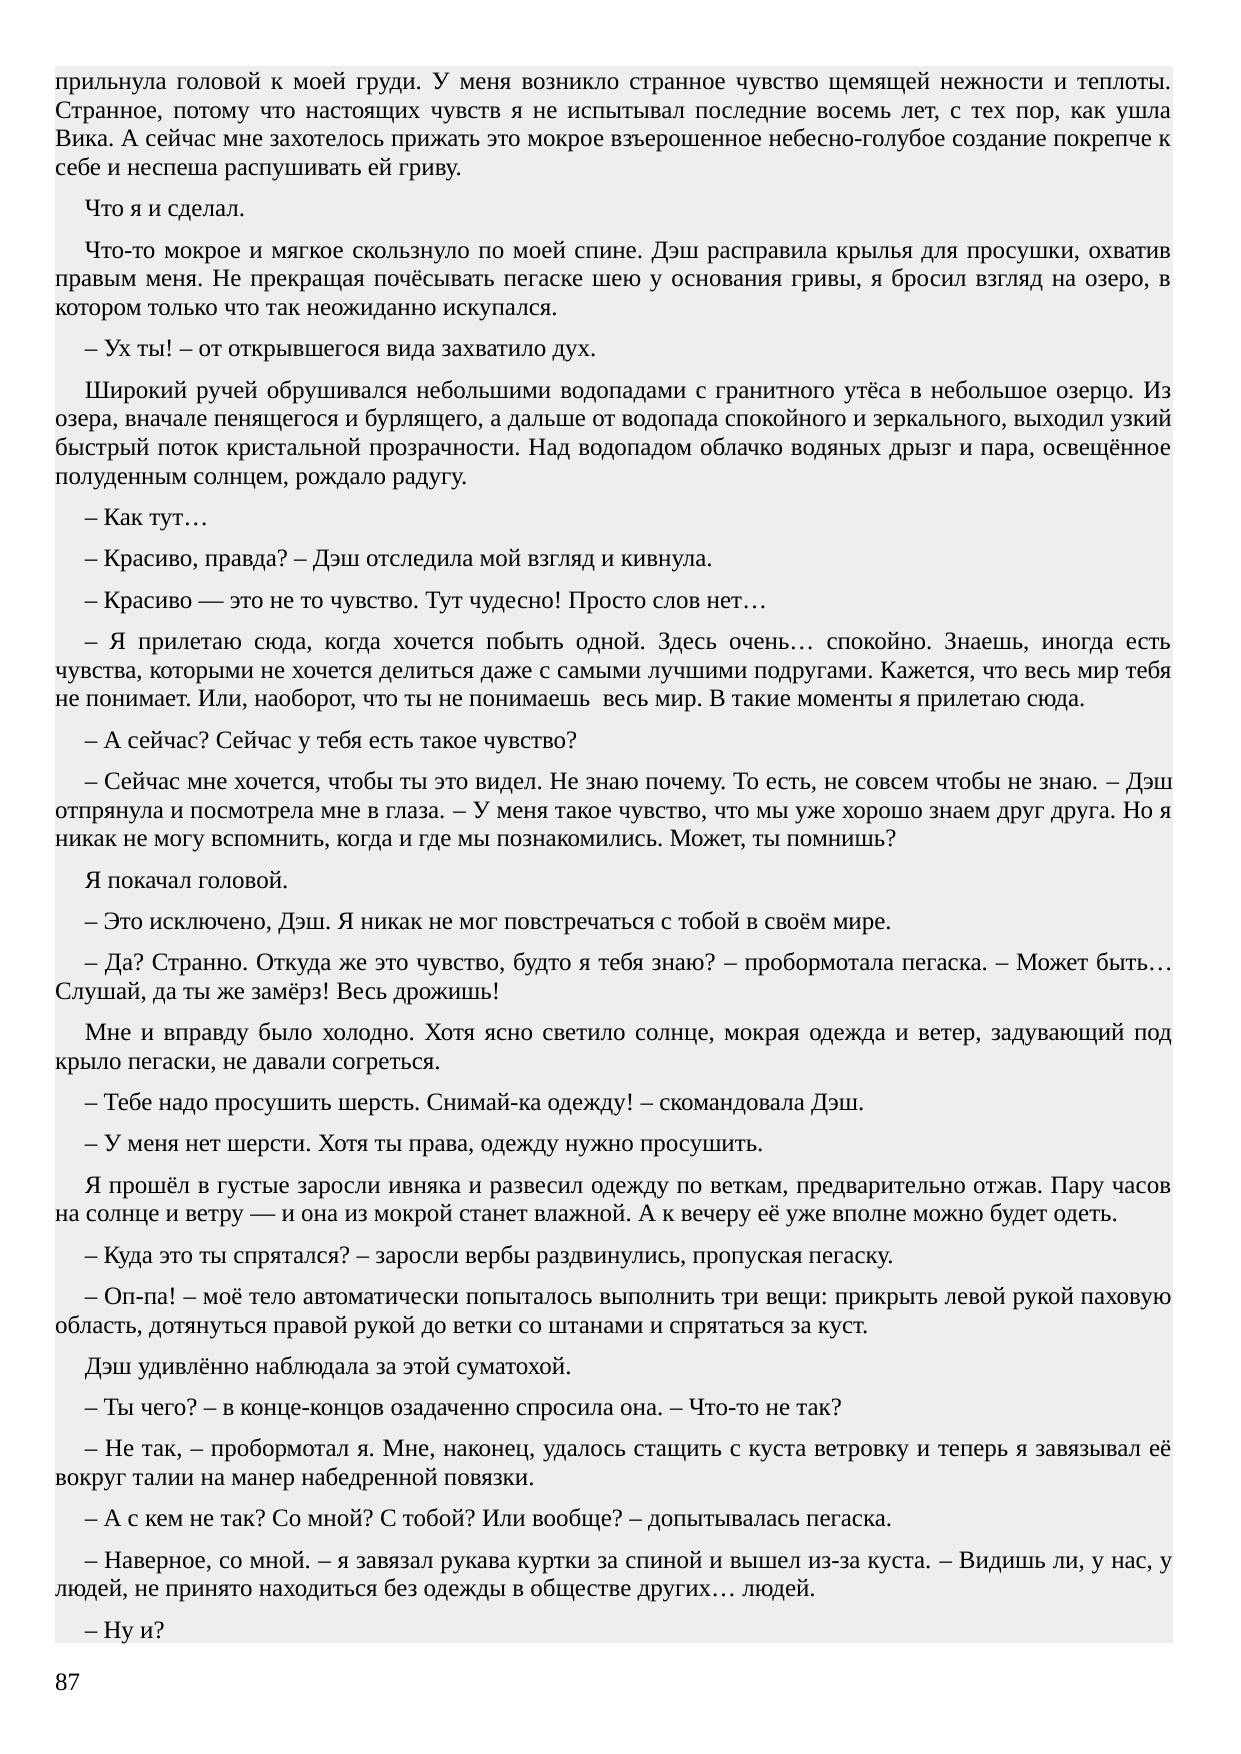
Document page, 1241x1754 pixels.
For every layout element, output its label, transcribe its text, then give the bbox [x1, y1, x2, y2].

text – А с кем не так? Со мной? С тобой? Или вообще? – допытывалась пегаска. [55, 1503, 1173, 1532]
text – Как тут… [55, 502, 1173, 531]
text Дэш удивлённо наблюдала за этой суматохой. [55, 1351, 1173, 1380]
text – Красиво — это не то чувство. Тут чудесно! Просто слов нет… [55, 585, 1173, 613]
text – Это исключено, Дэш. Я никак не мог повстречаться с тобой в своём мире. [55, 906, 1173, 935]
text – У меня нет шерсти. Хотя ты права, одежду нужно просушить. [55, 1128, 1173, 1157]
text – Да? Странно. Откуда же это чувство, будто я тебя знаю? – пробормотала пегаска. – Может быть… Слушай, да ты же замёрз! Весь дрожишь! [55, 947, 1173, 1005]
text Мне и вправду было холодно. Хотя ясно светило солнце, мокрая одежда и ветер, задувающий под крыло пегаски, не давали согреться. [55, 1017, 1173, 1075]
text Что-то мокрое и мягкое скользнуло по моей спине. Дэш расправила крылья для просушки, охватив правым меня. Не прекращая почёсывать пегаске шею у основания гривы, я бросил взгляд на озеро, в котором только что так неожиданно искупался. [55, 235, 1173, 321]
text – Наверное, со мной. – я завязал рукава куртки за спиной и вышел из-за куста. – Видишь ли, у нас, у людей, не принято находиться без одежды в обществе других… людей. [55, 1545, 1173, 1602]
text – Куда это ты спрятался? – заросли вербы раздвинулись, пропуская пегаску. [55, 1240, 1173, 1268]
text – Не так, – пробормотал я. Мне, наконец, удалось стащить с куста ветровку и теперь я завязывал её вокруг талии на манер набедренной повязки. [55, 1433, 1173, 1491]
text – Я прилетаю сюда, когда хочется побыть одной. Здесь очень… спокойно. Знаешь, иногда есть чувства, которыми не хочется делиться даже с самыми лучшими подругами. Кажется, что весь мир тебя не понимает. Или, наоборот, что ты не понимаешь весь мир. В такие моменты я прилетаю сюда. [55, 626, 1173, 712]
text Что я и сделал. [55, 193, 1173, 222]
text Широкий ручей обрушивался небольшими водопадами с гранитного утёса в небольшое озерцо. Из озера, вначале пенящегося и бурлящего, а дальше от водопада спокойного и зеркального, выходил узкий быстрый поток кристальной прозрачности. Над водопадом облачко водяных дрызг и пара, освещённое полуденным солнцем, рождало радугу. [55, 375, 1173, 490]
text – Ух ты! – от открывшегося вида захватило дух. [55, 333, 1173, 362]
text – Тебе надо просушить шерсть. Снимай-ка одежду! – скомандовала Дэш. [55, 1087, 1173, 1116]
text прильнула головой к моей груди. У меня возникло странное чувство щемящей нежности и теплоты. Странное, потому что настоящих чувств я не испытывал последние восемь лет, с тех пор, как ушла Вика. А сейчас мне захотелось прижать это мокрое взъерошенное небесно-голубое создание покрепче к себе и неспеша распушивать ей гриву. [55, 66, 1173, 181]
text – Оп-па! – моё тело автоматически попыталось выполнить три вещи: прикрыть левой рукой паховую область, дотянуться правой рукой до ветки со штанами и спрятаться за куст. [55, 1281, 1173, 1338]
text – Сейчас мне хочется, чтобы ты это видел. Не знаю почему. То есть, не совсем чтобы не знаю. – Дэш отпрянула и посмотрела мне в глаза. – У меня такое чувство, что мы уже хорошо знаем друг друга. Но я никак не могу вспомнить, когда и где мы познакомились. Может, ты помнишь? [55, 766, 1173, 852]
text – Ну и? [55, 1615, 1173, 1643]
text – А сейчас? Сейчас у тебя есть такое чувство? [55, 725, 1173, 753]
text – Красиво, правда? – Дэш отследила мой взгляд и кивнула. [55, 543, 1173, 572]
text – Ты чего? – в конце-концов озадаченно спросила она. – Что-то не так? [55, 1392, 1173, 1421]
text Я прошёл в густые заросли ивняка и развесил одежду по веткам, предварительно отжав. Пару часов на солнце и ветру — и она из мокрой станет влажной. А к вечеру её уже вполне можно будет одеть. [55, 1170, 1173, 1227]
text Я покачал головой. [55, 865, 1173, 893]
